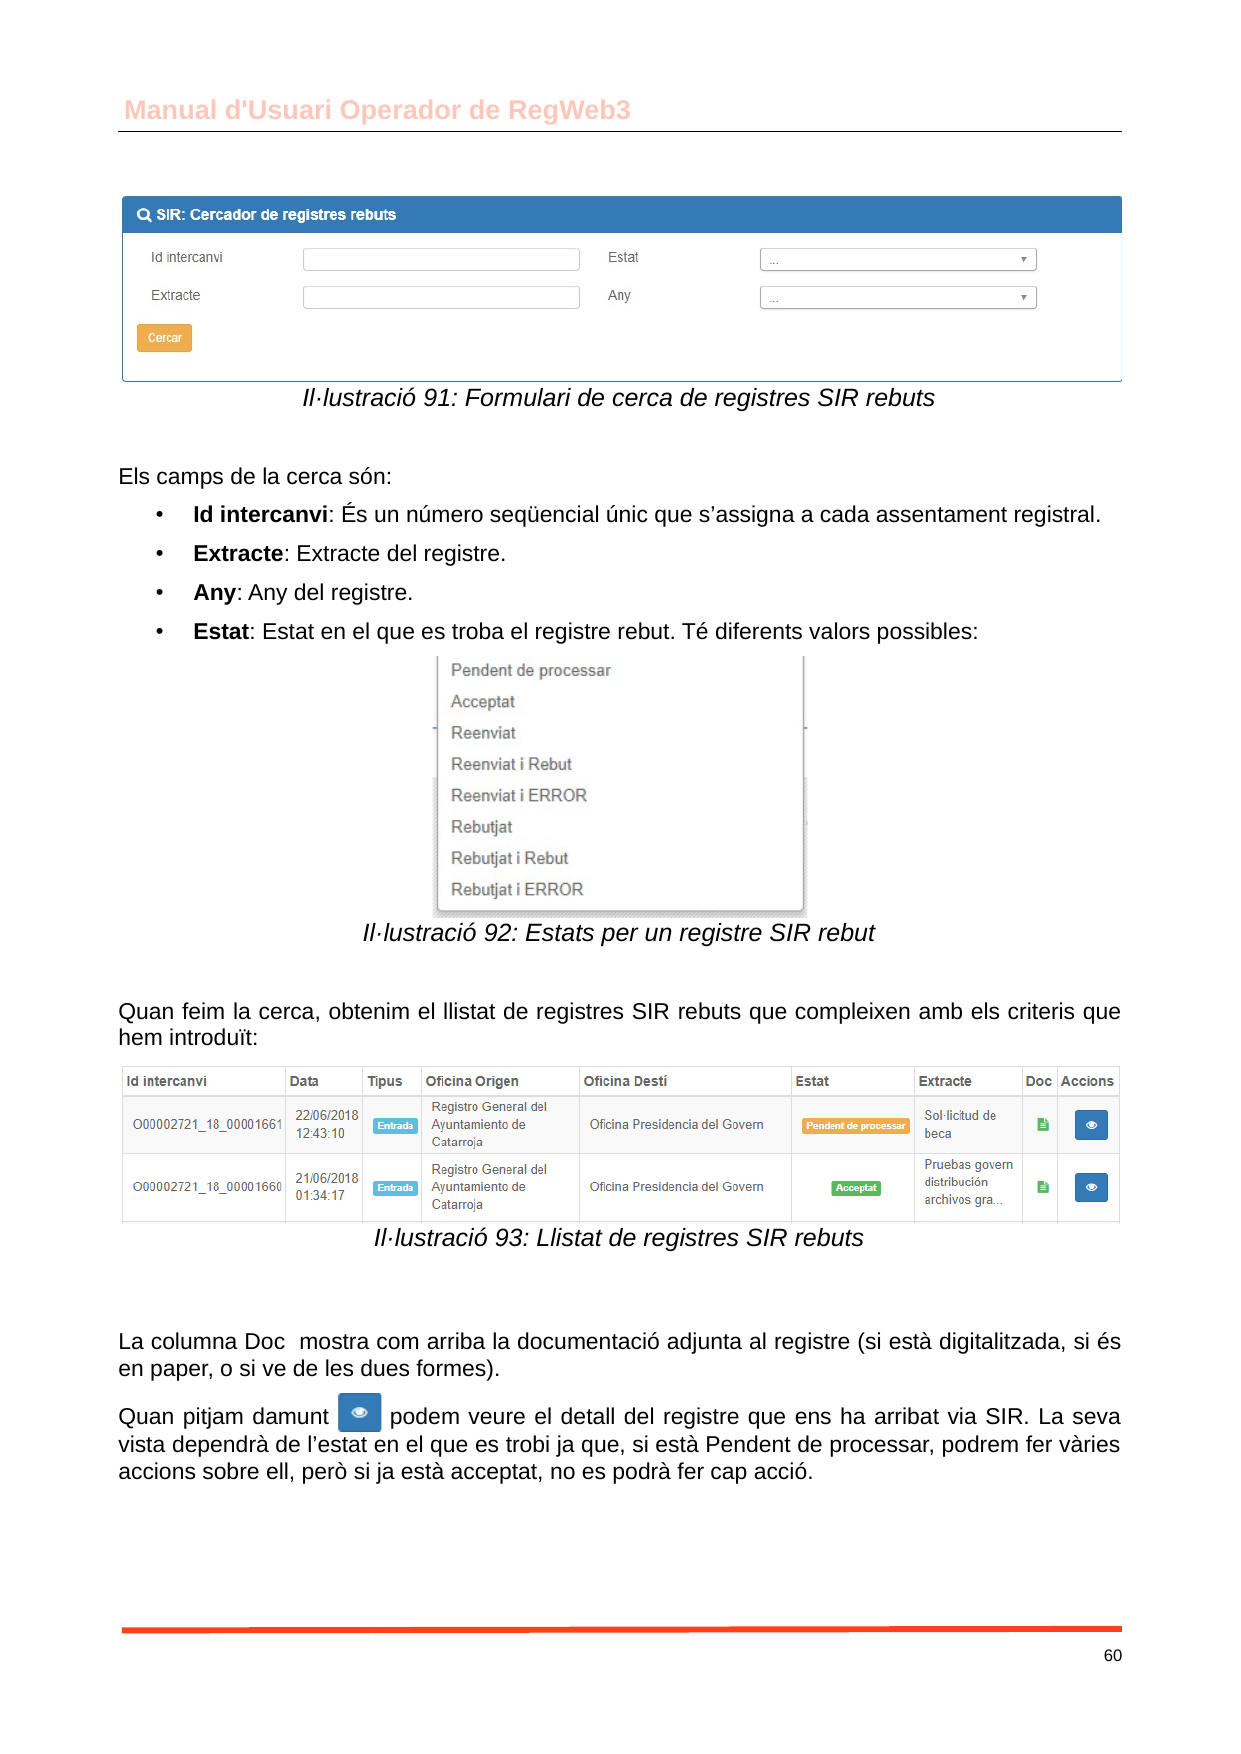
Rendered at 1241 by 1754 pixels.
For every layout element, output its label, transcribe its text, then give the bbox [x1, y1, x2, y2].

list Id intercanvi: És un número seqüencial únic que s’assigna a cada assentament registral. [156, 501, 1122, 528]
text Quan pitjam damunt podem veure el detall del registre que ens ha arribat via SIR. La seva vista dependrà de l’estat en el que es trobi ja que, si està Pendent de processar, podrem fer vàries accions sobre ell, però si ja està acceptat, no es podrà fer cap acció. [118, 1393, 1122, 1484]
list Extracte: Extracte del registre. [156, 540, 1122, 567]
text Il·lustració 91: Formulari de cerca de registres SIR rebuts [118, 383, 1122, 411]
list Il·lustració 93: Llistat de registres SIR rebuts [118, 1224, 1122, 1252]
picture [118, 192, 1123, 383]
list Any: Any del registre. [156, 579, 1122, 606]
text Els camps de la cerca són: [118, 463, 1122, 489]
text Quan feim la cerca, obtenim el llistat de registres SIR rebuts que compleixen amb els criteris que hem introduït: [118, 998, 1122, 1051]
text La columna Doc mostra com arriba la documentació adjunta al registre (si està digitalitzada, si és en paper, o si ve de les dues formes). [118, 1328, 1122, 1381]
picture [432, 656, 808, 918]
list Estat: Estat en el que es troba el registre rebut. Té diferents valors possibles: [156, 618, 1122, 644]
list Il·lustració 92: Estats per un registre SIR rebut [83, 918, 1122, 947]
picture [337, 1393, 382, 1432]
picture [118, 1063, 1123, 1224]
